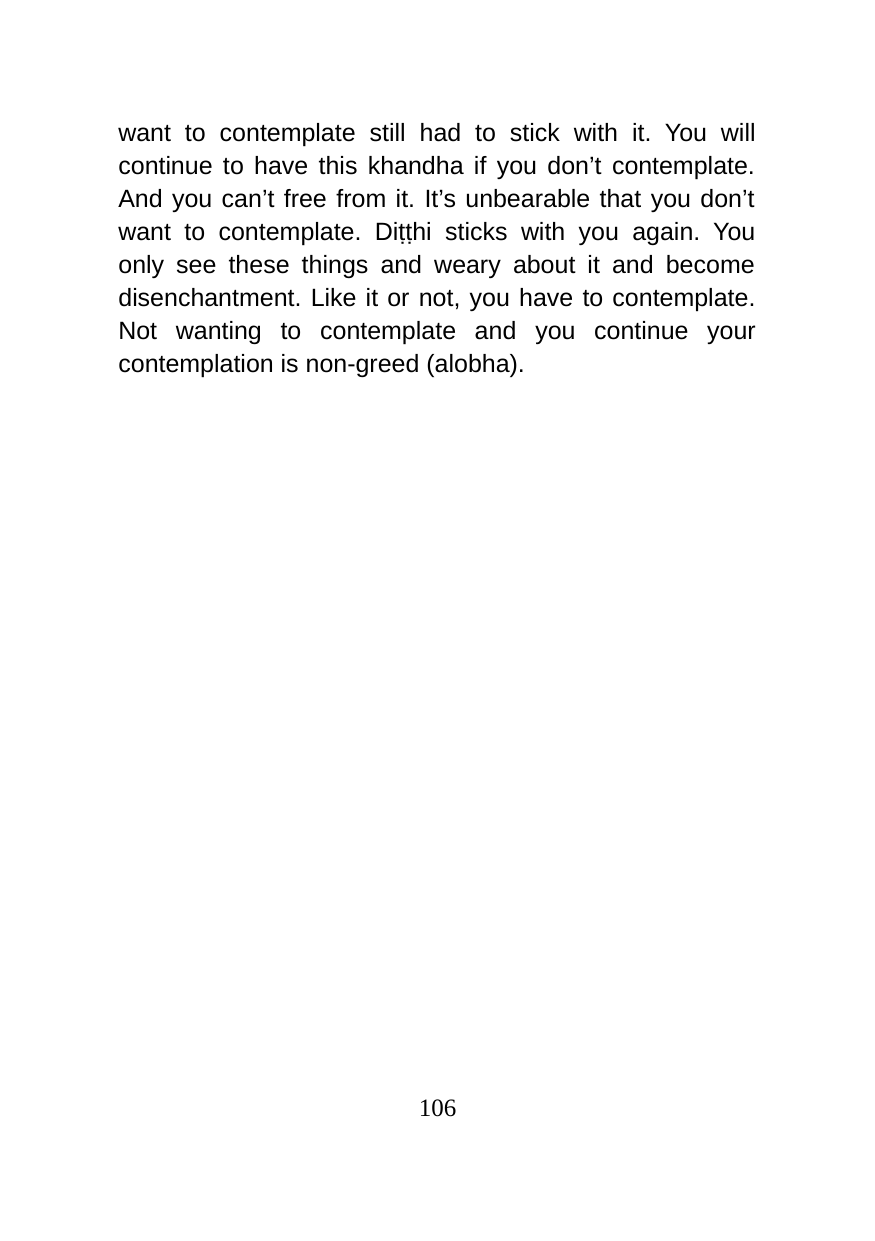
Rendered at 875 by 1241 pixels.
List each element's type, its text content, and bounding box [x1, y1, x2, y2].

text want to contemplate still had to stick with it. You will continue to have this khandha if you don’t contemplate. And you can’t free from it. It’s unbearable that you don’t want to contemplate. Diṭṭhi sticks with you again. You only see these things and weary about it and become disenchantment. Like it or not, you have to contemplate. Not wanting to contemplate and you continue your contemplation is non-greed (alobha). [118, 118, 756, 378]
